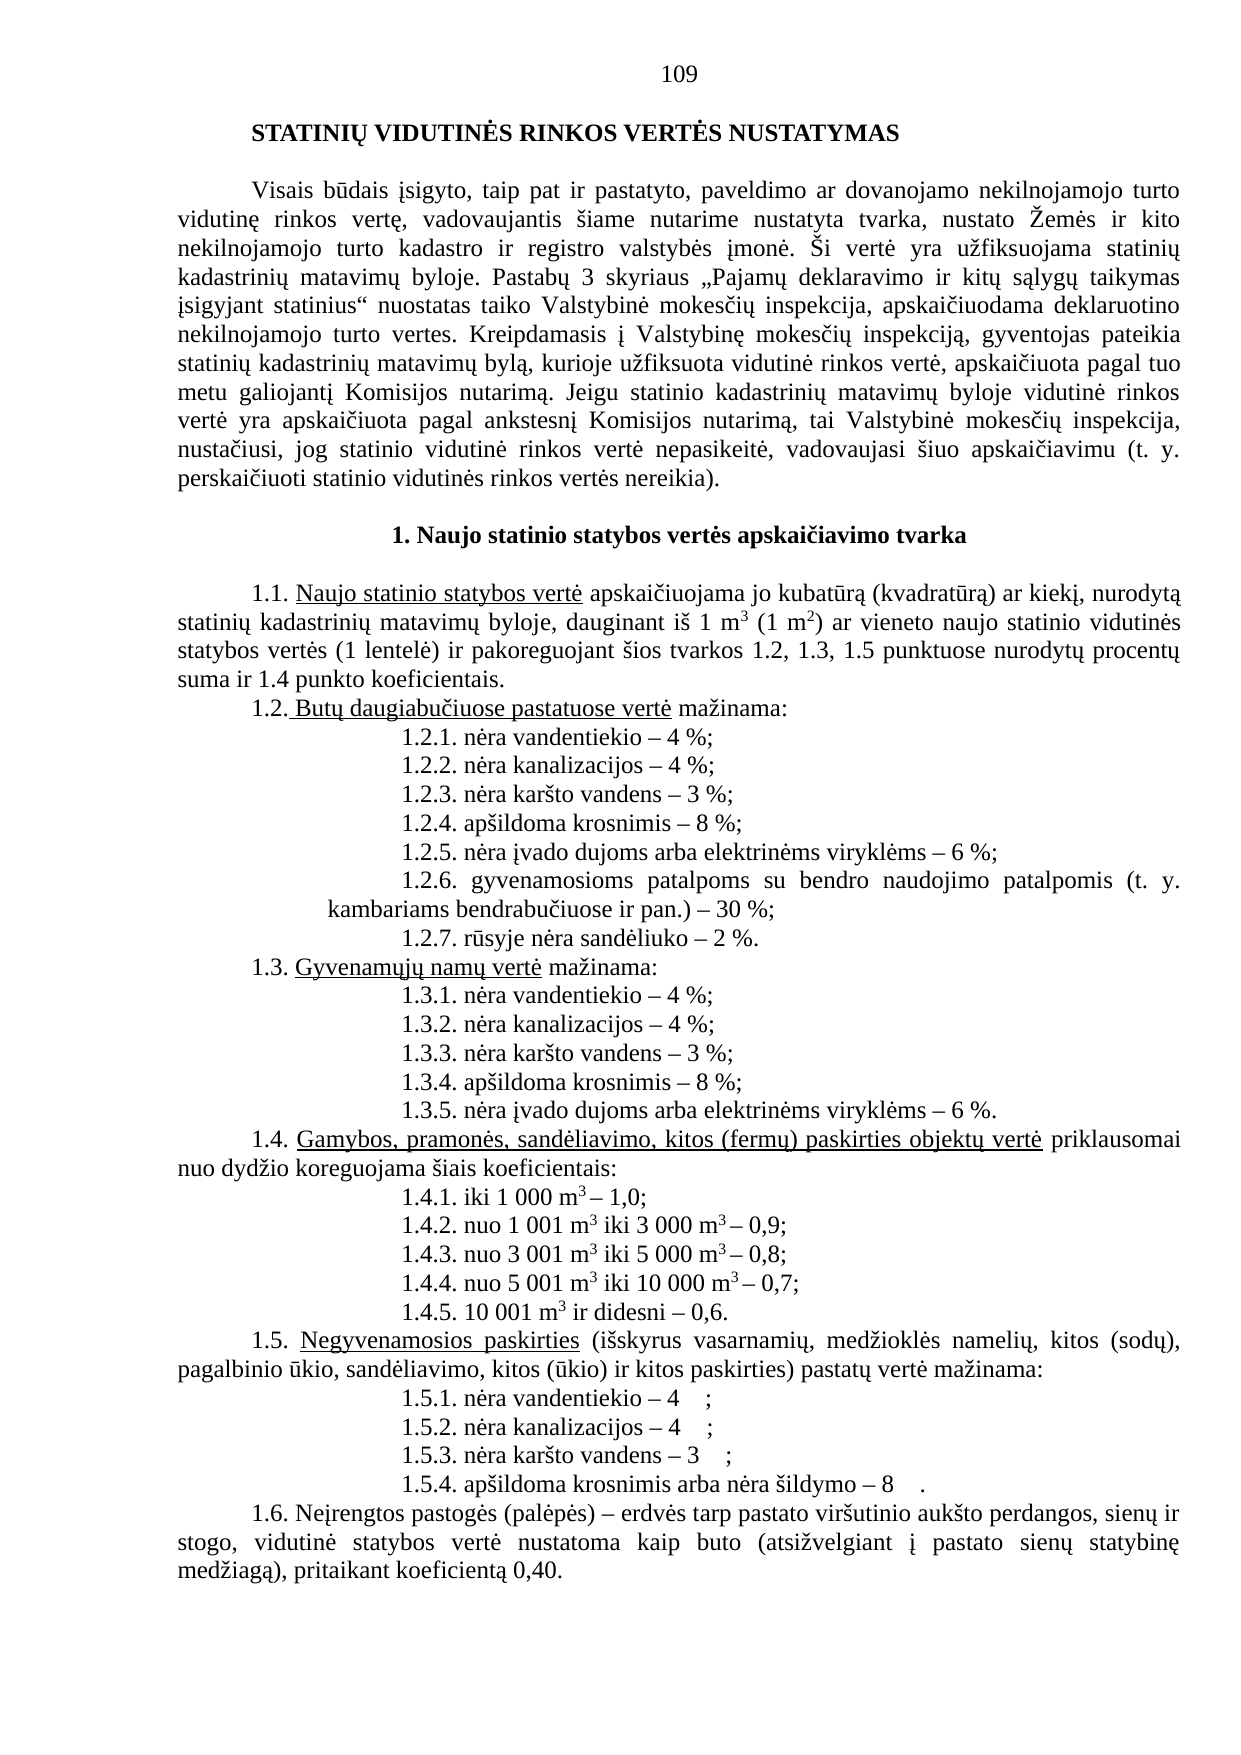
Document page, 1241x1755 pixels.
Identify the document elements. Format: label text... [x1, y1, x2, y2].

text 1.3.3. nėra karšto vandens – 3 %; [327, 1038, 1166, 1067]
text 1.5.3. nėra karšto vandens – 3 ; [327, 1441, 1166, 1469]
text 1.2.7. rūsyje nėra sandėliuko – 2 %. [327, 923, 1181, 952]
text 1.3. Gyvenamųjų namų vertė mažinama: [177, 952, 1167, 981]
text 1.4.4. nuo 5 001 m3 iki 10 000 m3 – 0,7; [327, 1268, 1166, 1297]
text 1.5. Negyvenamosios paskirties (išskyrus vasarnamių, medžioklės namelių, kitos (sodų), pagalbinio ūkio, sandėliavimo, kitos (ūkio) ir kitos paskirties) pastatų vertė mažinama: [177, 1326, 1181, 1383]
text 1. Naujo statinio statybos vertės apskaičiavimo tvarka [177, 521, 1181, 549]
text 1.5.2. nėra kanalizacijos – 4 ; [327, 1412, 1166, 1441]
text 1.2.3. nėra karšto vandens – 3 %; [327, 779, 1181, 808]
text 1.2.2. nėra kanalizacijos – 4 %; [327, 751, 1181, 779]
text 1.2.1. nėra vandentiekio – 4 %; [327, 722, 1181, 751]
text 1.5.1. nėra vandentiekio – 4 ; [327, 1383, 1166, 1412]
text 1.4. Gamybos, pramonės, sandėliavimo, kitos (fermų) paskirties objektų vertė priklausomai nuo dydžio koreguojama šiais koeficientais: [177, 1124, 1181, 1182]
text 1.4.5. 10 001 m3 ir didesni – 0,6. [327, 1297, 1166, 1326]
text 1.4.1. iki 1 000 m3 – 1,0; [327, 1182, 1166, 1211]
text 1.3.4. apšildoma krosnimis – 8 %; [327, 1067, 1166, 1096]
text 1.2. Butų daugiabučiuose pastatuose vertė mažinama: [177, 693, 1167, 722]
text 1.2.5. nėra įvado dujoms arba elektrinėms viryklėms – 6 %; [327, 837, 1181, 866]
text 1.2.4. apšildoma krosnimis – 8 %; [327, 808, 1181, 837]
text 1.4.3. nuo 3 001 m3 iki 5 000 m3 – 0,8; [327, 1239, 1166, 1268]
text 1.2.6. gyvenamosioms patalpoms su bendro naudojimo patalpomis (t. y. kambariams bendrabučiuose ir pan.) – 30 %; [327, 866, 1181, 923]
text Visais būdais įsigyto, taip pat ir pastatyto, paveldimo ar dovanojamo nekilnojamojo turto vidutinę rinkos vertę, vadovaujantis šiame nutarime nustatyta tvarka, nustato Žemės ir kito nekilnojamojo turto kadastro ir registro valstybės įmonė. Ši vertė yra užfiksuojama statinių kadastrinių matavimų byloje. Pastabų 3 skyriaus „Pajamų deklaravimo ir kitų sąlygų taikymas įsigyjant statinius“ nuostatas taiko Valstybinė mokesčių inspekcija, apskaičiuodama deklaruotino nekilnojamojo turto vertes. Kreipdamasis į Valstybinę mokesčių inspekciją, gyventojas pateikia statinių kadastrinių matavimų bylą, kurioje užfiksuota vidutinė rinkos vertė, apskaičiuota pagal tuo metu galiojantį Komisijos nutarimą. Jeigu statinio kadastrinių matavimų byloje vidutinė rinkos vertė yra apskaičiuota pagal ankstesnį Komisijos nutarimą, tai Valstybinė mokesčių inspekcija, nustačiusi, jog statinio vidutinė rinkos vertė nepasikeitė, vadovaujasi šiuo apskaičiavimu (t. y. perskaičiuoti statinio vidutinės rinkos vertės nereikia). [177, 176, 1181, 492]
text 1.3.1. nėra vandentiekio – 4 %; [327, 981, 1166, 1009]
text 1.5.4. apšildoma krosnimis arba nėra šildymo – 8 . [327, 1469, 1166, 1498]
text STATINIŲ VIDUTINĖS RINKOS VERTĖS NUSTATYMAS [177, 118, 1181, 147]
text 1.3.5. nėra įvado dujoms arba elektrinėms viryklėms – 6 %. [327, 1096, 1166, 1124]
text 1.4.2. nuo 1 001 m3 iki 3 000 m3 – 0,9; [327, 1211, 1166, 1239]
text 1.3.2. nėra kanalizacijos – 4 %; [327, 1009, 1166, 1038]
text 1.6. Neįrengtos pastogės (palėpės) – erdvės tarp pastato viršutinio aukšto perdangos, sienų ir stogo, vidutinė statybos vertė nustatoma kaip buto (atsižvelgiant į pastato sienų statybinę medžiagą), pritaikant koeficientą 0,40. [177, 1498, 1181, 1584]
text 1.1. Naujo statinio statybos vertė apskaičiuojama jo kubatūrą (kvadratūrą) ar kiekį, nurodytą statinių kadastrinių matavimų byloje, dauginant iš 1 m3 (1 m2) ar vieneto naujo statinio vidutinės statybos vertės (1 lentelė) ir pakoreguojant šios tvarkos 1.2, 1.3, 1.5 punktuose nurodytų procentų suma ir 1.4 punkto koeficientais. [177, 578, 1181, 693]
